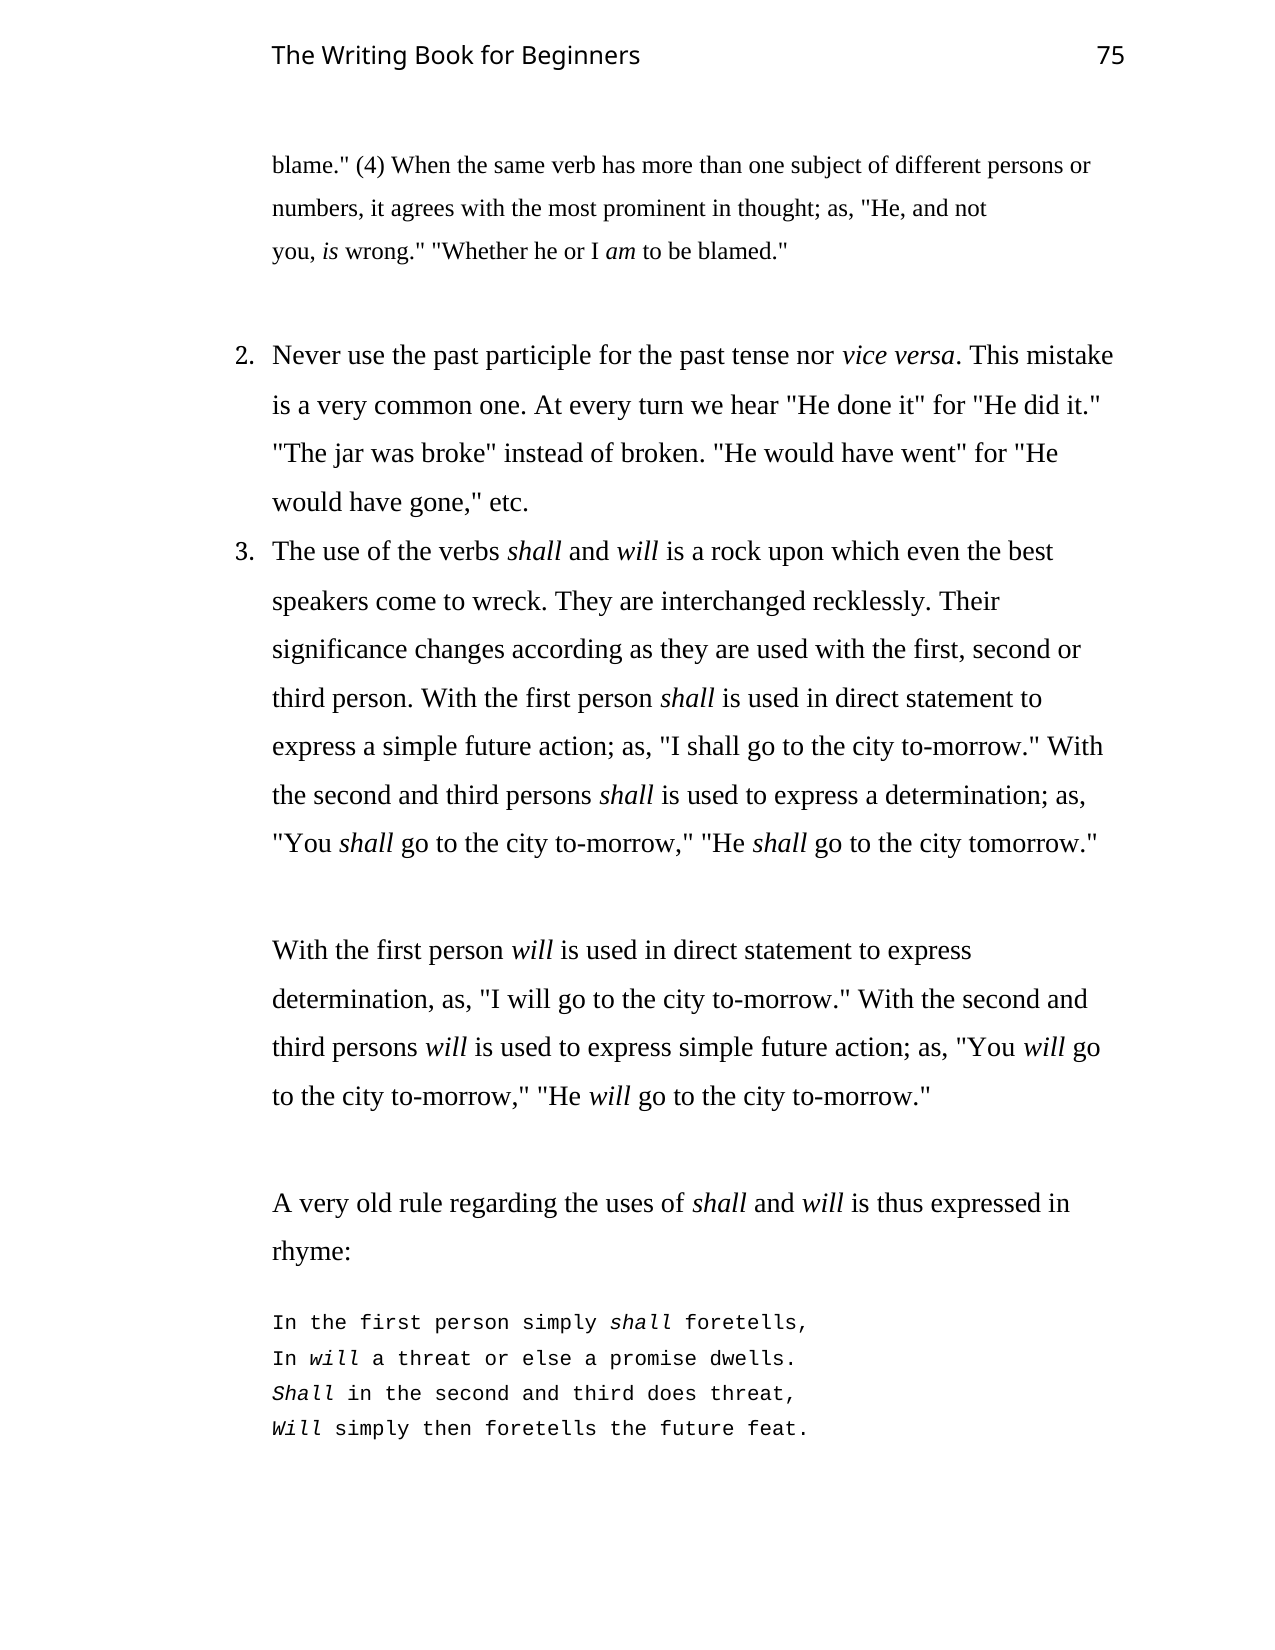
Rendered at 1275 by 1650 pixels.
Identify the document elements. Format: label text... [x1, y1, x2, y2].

text In will a threat or else a promise dwells. [272, 1347, 1125, 1371]
text In the first person simply shall foretells, [272, 1312, 1125, 1336]
text Will simply then foretells the future feat. [272, 1418, 1125, 1442]
text A very old rule regarding the uses of shall and will is thus expressed in rhyme: [272, 1186, 1125, 1267]
text Shall in the second and third does threat, [272, 1383, 1125, 1407]
text With the first person will is used in direct statement to express determination, as, "I will go to the city to-morrow." With the second and third persons will is used to express simple future action; as, "You will go to the city to-morrow," "He will go to the city to-morrow." [272, 933, 1125, 1111]
list The use of the verbs shall and will is a rock upon which even the best speakers come to wreck. They are interchanged recklessly. Their significance changes according as they are used with the first, second or third person. With the first person shall is used in direct statement to express a simple future action; as, "I shall go to the city to-morrow." With the second and third persons shall is used to express a determination; as, "You shall go to the city to-morrow," "He shall go to the city tomorrow." [234, 533, 1125, 859]
list Never use the past participle for the past tense nor vice versa. This mistake is a very common one. At every turn we hear "He done it" for "He did it." "The jar was broke" instead of broken. "He would have went" for "He would have gone," etc. [234, 338, 1125, 517]
text blame." (4) When the same verb has more than one subject of different persons or numbers, it agrees with the most prominent in thought; as, "He, and not you, is wrong." "Whether he or I am to be blamed." [272, 150, 1125, 265]
